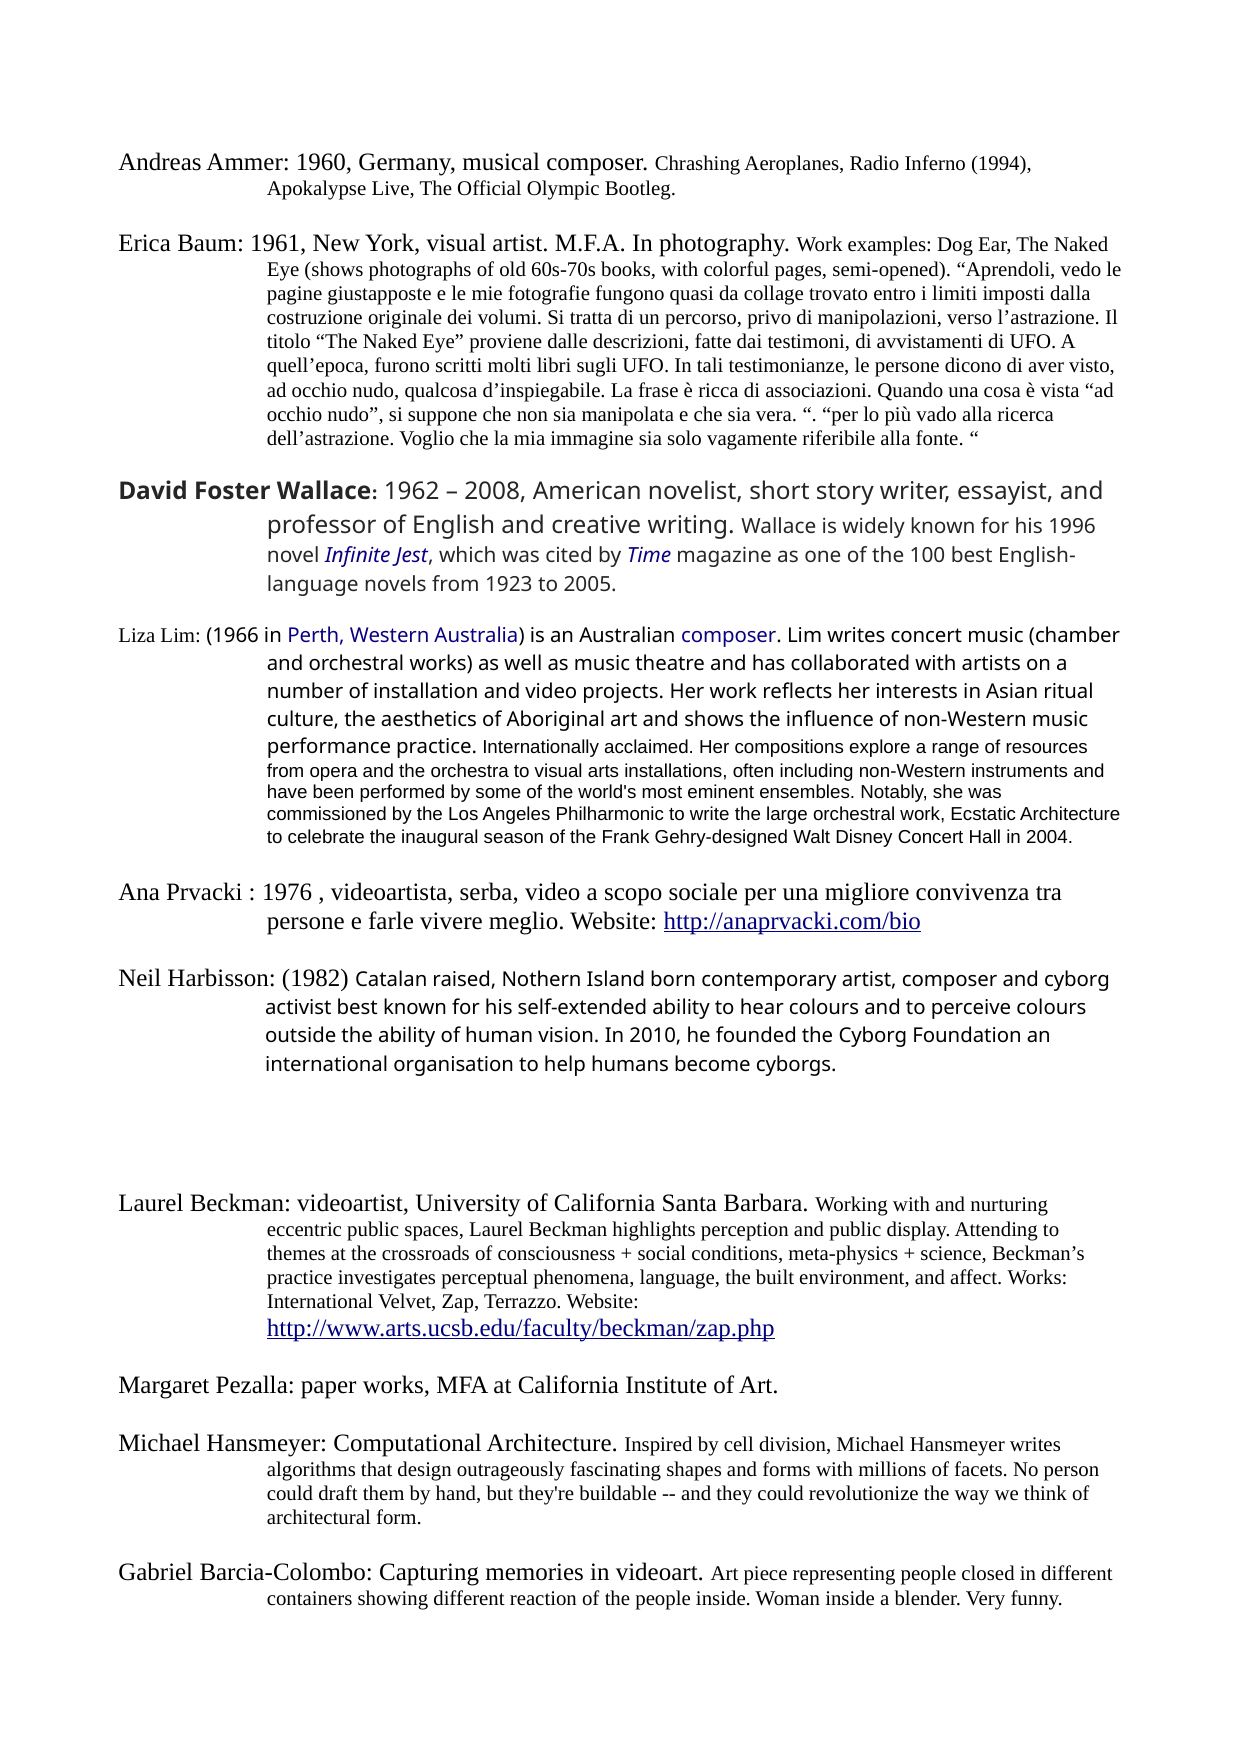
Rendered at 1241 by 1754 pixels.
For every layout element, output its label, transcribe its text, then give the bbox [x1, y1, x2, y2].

text Michael Hansmeyer: Computational Architecture. Inspired by cell division, Michael Hansmeyer writes algorithms that design outrageously fascinating shapes and forms with millions of facets. No person could draft them by hand, but they're buildable -- and they could revolutionize the way we think of architectural form. [118, 1428, 1122, 1529]
text Gabriel Barcia-Colombo: Capturing memories in videoart. Art piece representing people closed in different containers showing different reaction of the people inside. Woman inside a blender. Very funny. [118, 1557, 1122, 1610]
text Neil Harbisson: (1982) Catalan raised, Nothern Island born contemporary artist, composer and cyborg activist best known for his self-extended ability to hear colours and to perceive colours outside the ability of human vision. In 2010, he founded the Cyborg Foundation an international organisation to help humans become cyborgs. [118, 963, 1122, 1077]
text Erica Baum: 1961, New York, visual artist. M.F.A. In photography. Work examples: Dog Ear, The Naked Eye (shows photographs of old 60s-70s books, with colorful pages, semi-opened). “Aprendoli, vedo le pagine giustapposte e le mie fotografie fungono quasi da collage trovato entro i limiti imposti dalla costruzione originale dei volumi. Si tratta di un percorso, privo di manipolazioni, verso l’astrazione. Il titolo “The Naked Eye” proviene dalle descrizioni, fatte dai testimoni, di avvistamenti di UFO. A quell’epoca, furono scritti molti libri sugli UFO. In tali testimonianze, le persone dicono di aver visto, ad occhio nudo, qualcosa d’inspiegabile. La frase è ricca di associazioni. Quando una cosa è vista “ad occhio nudo”, si suppone che non sia manipolata e che sia vera. “. “per lo più vado alla ricerca dell’astrazione. Voglio che la mia immagine sia solo vagamente riferibile alla fonte. “ [118, 228, 1122, 450]
text Andreas Ammer: 1960, Germany, musical composer. Chrashing Aeroplanes, Radio Inferno (1994), Apokalypse Live, The Official Olympic Bootleg. [118, 147, 1122, 200]
text Margaret Pezalla: paper works, MFA at California Institute of Art. [118, 1370, 1122, 1399]
text Liza Lim: (1966 in Perth, Western Australia) is an Australian composer. Lim writes concert music (chamber and orchestral works) as well as music theatre and has collaborated with artists on a number of installation and video projects. Her work reflects her interests in Asian ritual culture, the aesthetics of Aboriginal art and shows the influence of non-Western music performance practice. Internationally acclaimed. Her compositions explore a range of resources from opera and the orchestra to visual arts installations, often including non-Western instruments and have been performed by some of the world's most eminent ensembles. Notably, she was commissioned by the Los Angeles Philharmonic to write the large orchestral work, Ecstatic Architecture to celebrate the inaugural season of the Frank Gehry-designed Walt Disney Concert Hall in 2004. [118, 621, 1122, 848]
text David Foster Wallace: 1962 – 2008, American novelist, short story writer, essayist, and professor of English and creative writing. Wallace is widely known for his 1996 novel Infinite Jest, which was cited by Time magazine as one of the 100 best English-language novels from 1923 to 2005. [118, 474, 1122, 597]
text Ana Prvacki : 1976 , videoartista, serba, video a scopo sociale per una migliore convivenza tra persone e farle vivere meglio. Website: http://anaprvacki.com/bio [118, 877, 1122, 935]
text Laurel Beckman: videoartist, University of California Santa Barbara. Working with and nurturing eccentric public spaces, Laurel Beckman highlights perception and public display. Attending to themes at the crossroads of consciousness + social conditions, meta-physics + science, Beckman’s practice investigates perceptual phenomena, language, the built environment, and affect. Works: International Velvet, Zap, Terrazzo. Website: http://www.arts.ucsb.edu/faculty/beckman/zap.php [118, 1188, 1122, 1341]
